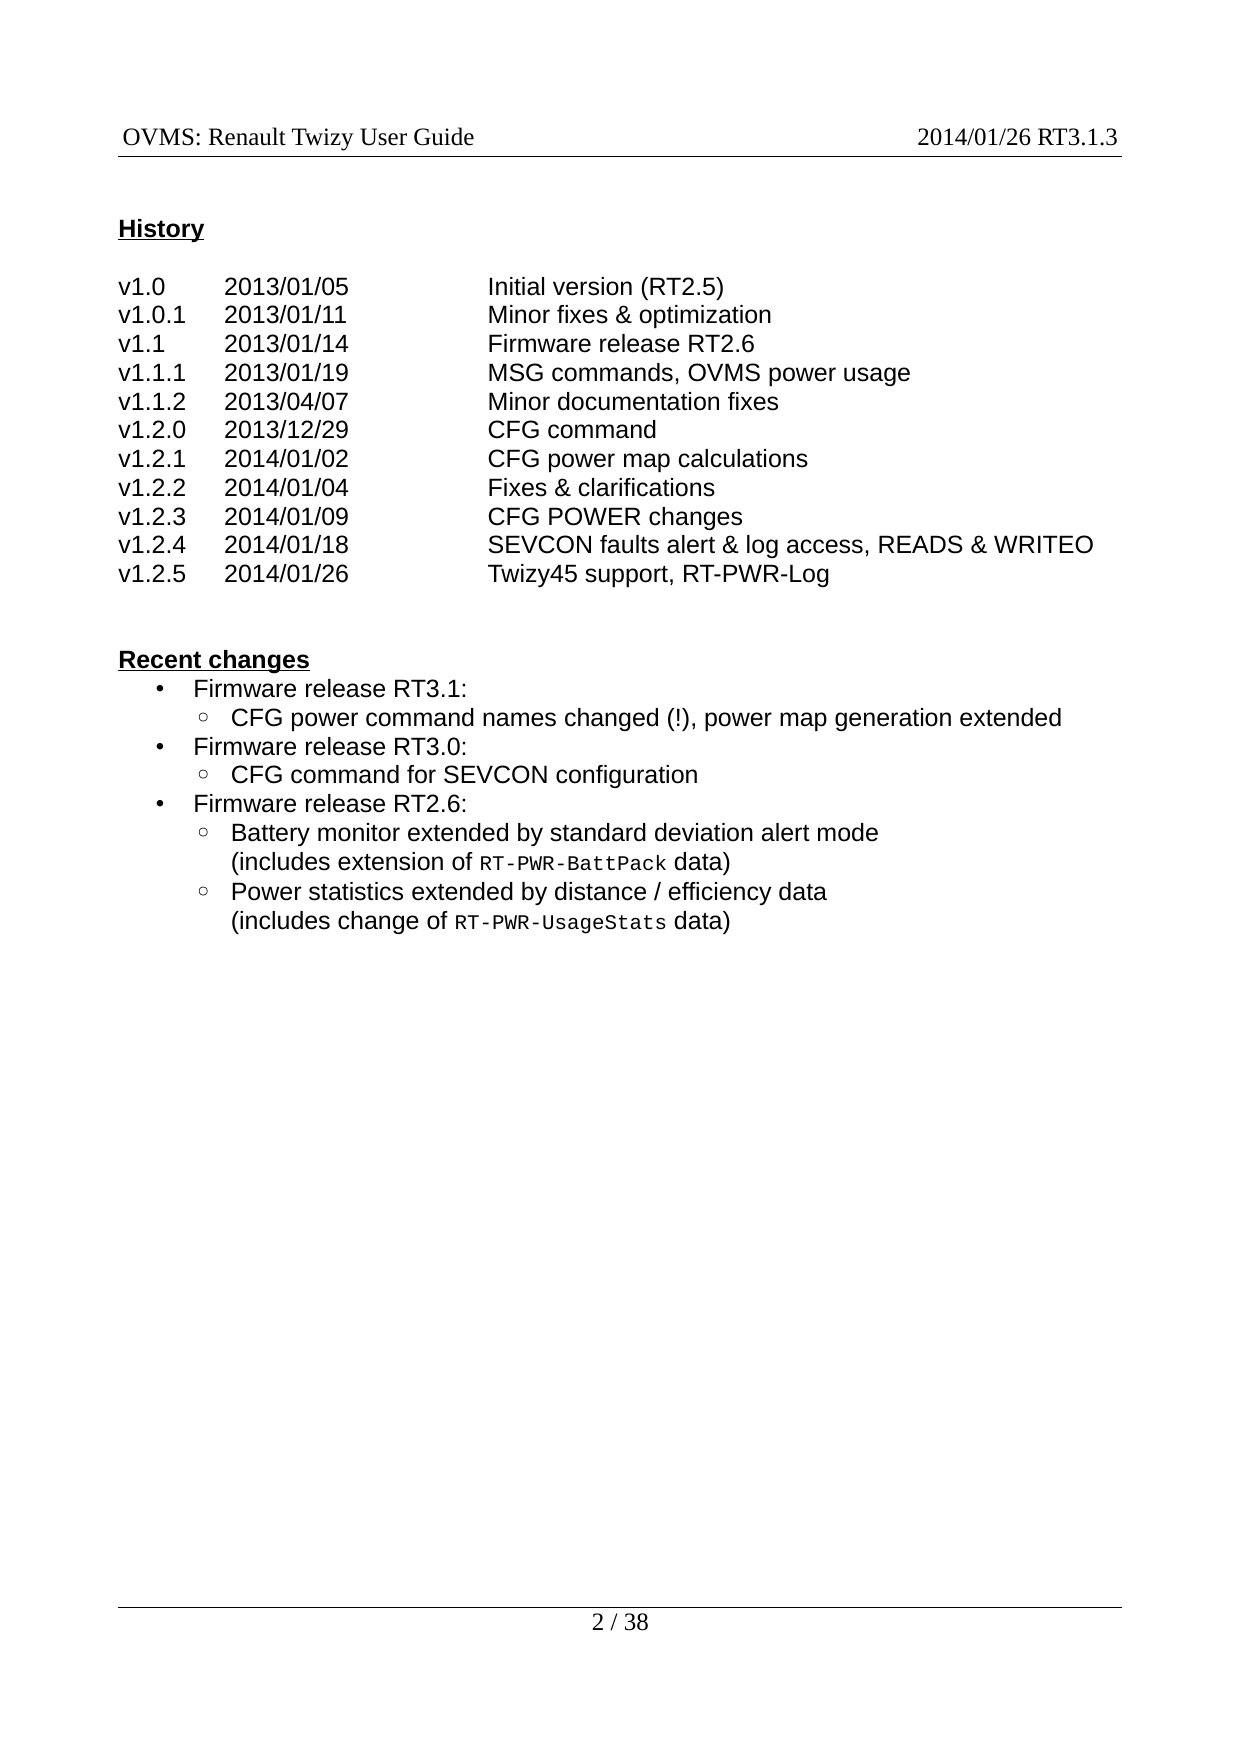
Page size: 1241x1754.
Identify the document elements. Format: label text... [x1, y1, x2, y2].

list Firmware release RT2.6: [156, 789, 1122, 818]
list Battery monitor extended by standard deviation alert mode (includes extension of RT-PWR-BattPack data) [193, 818, 1122, 877]
text v1.2.2 2014/01/04 Fixes & clarifications [118, 473, 1122, 501]
text History [118, 214, 1122, 243]
text v1.0 2013/01/05 Initial version (RT2.5) [118, 271, 1122, 300]
text v1.2.1 2014/01/02 CFG power map calculations [118, 444, 1122, 473]
text v1.2.5 2014/01/26 Twizy45 support, RT-PWR-Log [118, 559, 1122, 588]
list CFG power command names changed (!), power map generation extended [193, 703, 1122, 732]
text v1.1.2 2013/04/07 Minor documentation fixes [118, 386, 1122, 415]
list Firmware release RT3.1: [156, 674, 1122, 703]
list Firmware release RT3.0: [156, 732, 1122, 761]
text v1.2.0 2013/12/29 CFG command [118, 415, 1122, 444]
text v1.2.3 2014/01/09 CFG POWER changes [118, 501, 1122, 530]
text v1.1 2013/01/14 Firmware release RT2.6 [118, 329, 1122, 358]
text v1.1.1 2013/01/19 MSG commands, OVMS power usage [118, 358, 1122, 386]
text v1.0.1 2013/01/11 Minor fixes & optimization [118, 300, 1122, 329]
list CFG command for SEVCON configuration [193, 761, 1122, 789]
text v1.2.4 2014/01/18 SEVCON faults alert & log access, READS & WRITEO [118, 530, 1122, 559]
text Recent changes [118, 645, 1122, 674]
list Power statistics extended by distance / efficiency data (includes change of RT-PWR-UsageStats data) [193, 877, 1122, 935]
